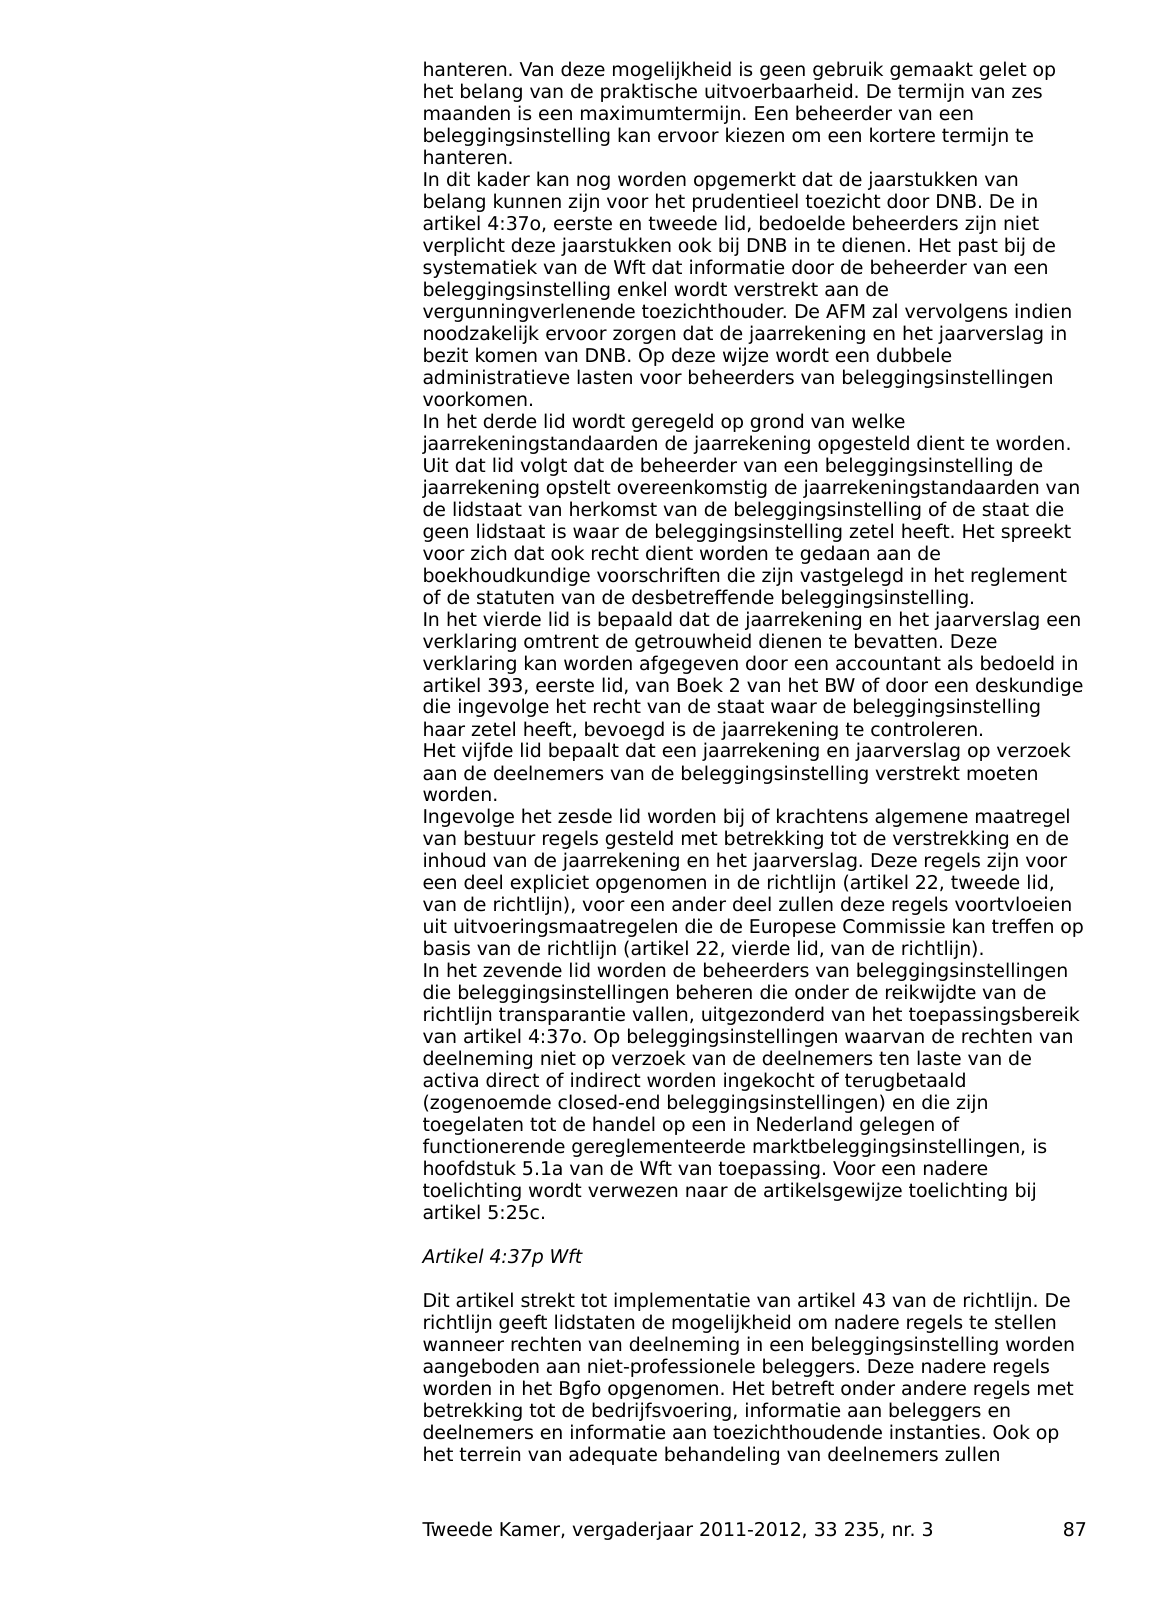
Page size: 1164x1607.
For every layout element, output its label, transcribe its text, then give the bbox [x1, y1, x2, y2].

subtitle Artikel 4:37p Wft [422, 1246, 1087, 1268]
text In het derde lid wordt geregeld op grond van welke jaarrekeningstandaarden de jaarrekening opgesteld dient te worden. Uit dat lid volgt dat de beheerder van een beleggingsinstelling de jaarrekening opstelt overeenkomstig de jaarrekeningstandaarden van de lidstaat van herkomst van de beleggingsinstelling of de staat die geen lidstaat is waar de beleggingsinstelling zetel heeft. Het spreekt voor zich dat ook recht dient worden te gedaan aan de boekhoudkundige voorschriften die zijn vastgelegd in het reglement of de statuten van de desbetreffende beleggingsinstelling. [422, 411, 1087, 608]
text hanteren. Van deze mogelijkheid is geen gebruik gemaakt gelet op het belang van de praktische uitvoerbaarheid. De termijn van zes maanden is een maximumtermijn. Een beheerder van een beleggingsinstelling kan ervoor kiezen om een kortere termijn te hanteren. [422, 59, 1087, 169]
text Het vijfde lid bepaalt dat een jaarrekening en jaarverslag op verzoek aan de deelnemers van de beleggingsinstelling verstrekt moeten worden. [422, 740, 1087, 806]
text Ingevolge het zesde lid worden bij of krachtens algemene maatregel van bestuur regels gesteld met betrekking tot de verstrekking en de inhoud van de jaarrekening en het jaarverslag. Deze regels zijn voor een deel expliciet opgenomen in de richtlijn (artikel 22, tweede lid, van de richtlijn), voor een ander deel zullen deze regels voortvloeien uit uitvoeringsmaatregelen die de Europese Commissie kan treffen op basis van de richtlijn (artikel 22, vierde lid, van de richtlijn). [422, 806, 1087, 960]
text In het vierde lid is bepaald dat de jaarrekening en het jaarverslag een verklaring omtrent de getrouwheid dienen te bevatten. Deze verklaring kan worden afgegeven door een accountant als bedoeld in artikel 393, eerste lid, van Boek 2 van het BW of door een deskundige die ingevolge het recht van de staat waar de beleggingsinstelling haar zetel heeft, bevoegd is de jaarrekening te controleren. [422, 608, 1087, 740]
text Dit artikel strekt tot implementatie van artikel 43 van de richtlijn. De richtlijn geeft lidstaten de mogelijkheid om nadere regels te stellen wanneer rechten van deelneming in een beleggingsinstelling worden aangeboden aan niet-professionele beleggers. Deze nadere regels worden in het Bgfo opgenomen. Het betreft onder andere regels met betrekking tot de bedrijfsvoering, informatie aan beleggers en deelnemers en informatie aan toezichthoudende instanties. Ook op het terrein van adequate behandeling van deelnemers zullen [422, 1290, 1087, 1466]
text In dit kader kan nog worden opgemerkt dat de jaarstukken van belang kunnen zijn voor het prudentieel toezicht door DNB. De in artikel 4:37o, eerste en tweede lid, bedoelde beheerders zijn niet verplicht deze jaarstukken ook bij DNB in te dienen. Het past bij de systematiek van de Wft dat informatie door de beheerder van een beleggingsinstelling enkel wordt verstrekt aan de vergunningverlenende toezichthouder. De AFM zal vervolgens indien noodzakelijk ervoor zorgen dat de jaarrekening en het jaarverslag in bezit komen van DNB. Op deze wijze wordt een dubbele administratieve lasten voor beheerders van beleggingsinstellingen voorkomen. [422, 169, 1087, 411]
text In het zevende lid worden de beheerders van beleggingsinstellingen die beleggingsinstellingen beheren die onder de reikwijdte van de richtlijn transparantie vallen, uitgezonderd van het toepassingsbereik van artikel 4:37o. Op beleggingsinstellingen waarvan de rechten van deelneming niet op verzoek van de deelnemers ten laste van de activa direct of indirect worden ingekocht of terugbetaald (zogenoemde closed-end beleggingsinstellingen) en die zijn toegelaten tot de handel op een in Nederland gelegen of functionerende gereglementeerde marktbeleggingsinstellingen, is hoofdstuk 5.1a van de Wft van toepassing. Voor een nadere toelichting wordt verwezen naar de artikelsgewijze toelichting bij artikel 5:25c. [422, 960, 1087, 1224]
